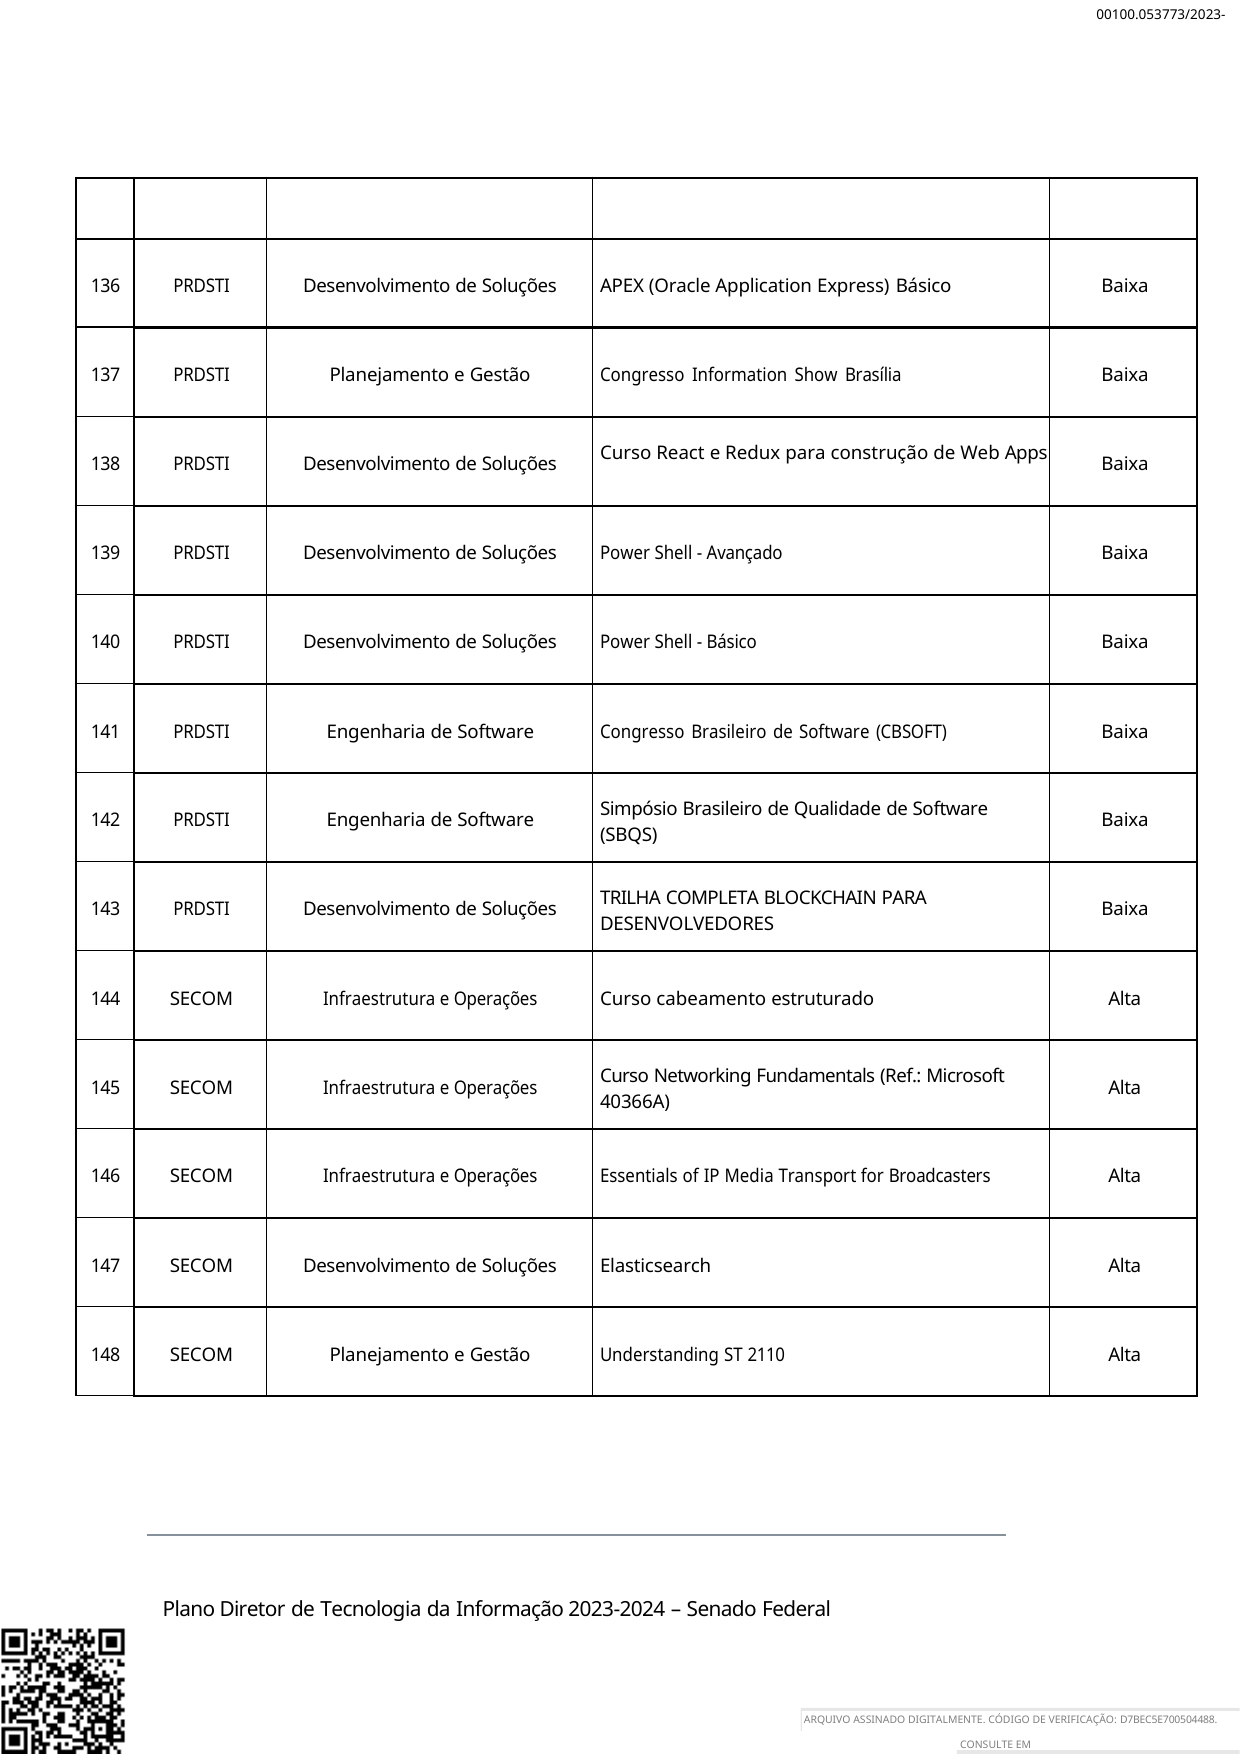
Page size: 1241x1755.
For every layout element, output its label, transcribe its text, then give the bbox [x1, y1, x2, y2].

table_cell Essentials of IP Media Transport for Broadcasters [593, 1130, 1049, 1217]
table_cell Baixa [1050, 685, 1196, 772]
table_cell Desenvolvimento de Soluções [267, 240, 592, 326]
table_cell 143 [77, 862, 133, 950]
table_cell Planejamento e Gestão [267, 329, 592, 416]
table_cell 147 [77, 1218, 133, 1306]
table_cell SECOM [135, 1041, 266, 1128]
table_header Título da Capacitação [593, 179, 1049, 238]
table_cell 142 [77, 773, 133, 861]
table_cell 141 [77, 684, 133, 772]
table_cell Alta [1050, 1130, 1196, 1217]
table_cell APEX (Oracle Application Express) Básico [593, 240, 1049, 326]
table_cell Desenvolvimento de Soluções [267, 507, 592, 594]
table_cell Simpósio Brasileiro de Qualidade de Software (SBQS) [593, 774, 1049, 861]
table_cell 145 [77, 1040, 133, 1128]
table_cell 144 [77, 951, 133, 1039]
table_cell Baixa [1050, 240, 1196, 326]
table_cell SECOM [135, 1308, 266, 1395]
table_cell PRDSTI [135, 329, 266, 416]
table_cell SECOM [135, 1130, 266, 1217]
table_header Prioridade do Órgão [1050, 179, 1196, 238]
table_cell PRDSTI [135, 774, 266, 861]
table_cell Curso React e Redux para construção de Web Apps [593, 418, 1049, 505]
table_cell Desenvolvimento de Soluções [267, 596, 592, 683]
table_cell Baixa [1050, 418, 1196, 505]
table_cell Baixa [1050, 774, 1196, 861]
table_cell 137 [77, 328, 133, 416]
table_header Trilha de Aprendizagem [267, 179, 592, 238]
table_cell Alta [1050, 952, 1196, 1039]
table_cell PRDSTI [135, 596, 266, 683]
table_cell Desenvolvimento de Soluções [267, 863, 592, 950]
table_cell PRDSTI [135, 418, 266, 505]
table_cell Infraestrutura e Operações [267, 1041, 592, 1128]
table_cell Desenvolvimento de Soluções [267, 1219, 592, 1306]
table_cell Infraestrutura e Operações [267, 952, 592, 1039]
table_cell Planejamento e Gestão [267, 1308, 592, 1395]
table_cell Curso Networking Fundamentals (Ref.: Microsoft 40366A) [593, 1041, 1049, 1128]
table_cell 140 [77, 595, 133, 683]
table_cell Congresso Brasileiro de Software (CBSOFT) [593, 685, 1049, 772]
table_cell SECOM [135, 952, 266, 1039]
table_cell 148 [77, 1307, 133, 1395]
table_cell 139 [77, 506, 133, 594]
table_cell Baixa [1050, 863, 1196, 950]
table_cell PRDSTI [135, 685, 266, 772]
table_cell PRDSTI [135, 863, 266, 950]
table_cell Engenharia de Software [267, 685, 592, 772]
table_cell Alta [1050, 1219, 1196, 1306]
table_cell Understanding ST 2110 [593, 1308, 1049, 1395]
table_cell Desenvolvimento de Soluções [267, 418, 592, 505]
table_cell TRILHA COMPLETA BLOCKCHAIN PARA DESENVOLVEDORES [593, 863, 1049, 950]
table_header Id [77, 179, 133, 238]
table_cell Baixa [1050, 596, 1196, 683]
table_cell Power Shell - Avançado [593, 507, 1049, 594]
table_cell Baixa [1050, 507, 1196, 594]
text Plano Diretor de Tecnologia da Informação 2023-2024 – Senado Federal [162, 1594, 1226, 1622]
table_cell Baixa [1050, 329, 1196, 416]
table_cell Curso cabeamento estruturado [593, 952, 1049, 1039]
table_cell SECOM [135, 1219, 266, 1306]
table_cell Elasticsearch [593, 1219, 1049, 1306]
table_cell 138 [77, 417, 133, 505]
table_cell PRDSTI [135, 507, 266, 594]
table_cell Power Shell - Básico [593, 596, 1049, 683]
table_cell 146 [77, 1129, 133, 1217]
table_cell Infraestrutura e Operações [267, 1130, 592, 1217]
table_cell Alta [1050, 1308, 1196, 1395]
table_header Órgão [135, 179, 266, 238]
table_cell Congresso Information Show Brasília [593, 329, 1049, 416]
table_cell PRDSTI [135, 240, 266, 326]
table_cell Alta [1050, 1041, 1196, 1128]
table_cell Engenharia de Software [267, 774, 592, 861]
table_cell 136 [77, 240, 133, 326]
